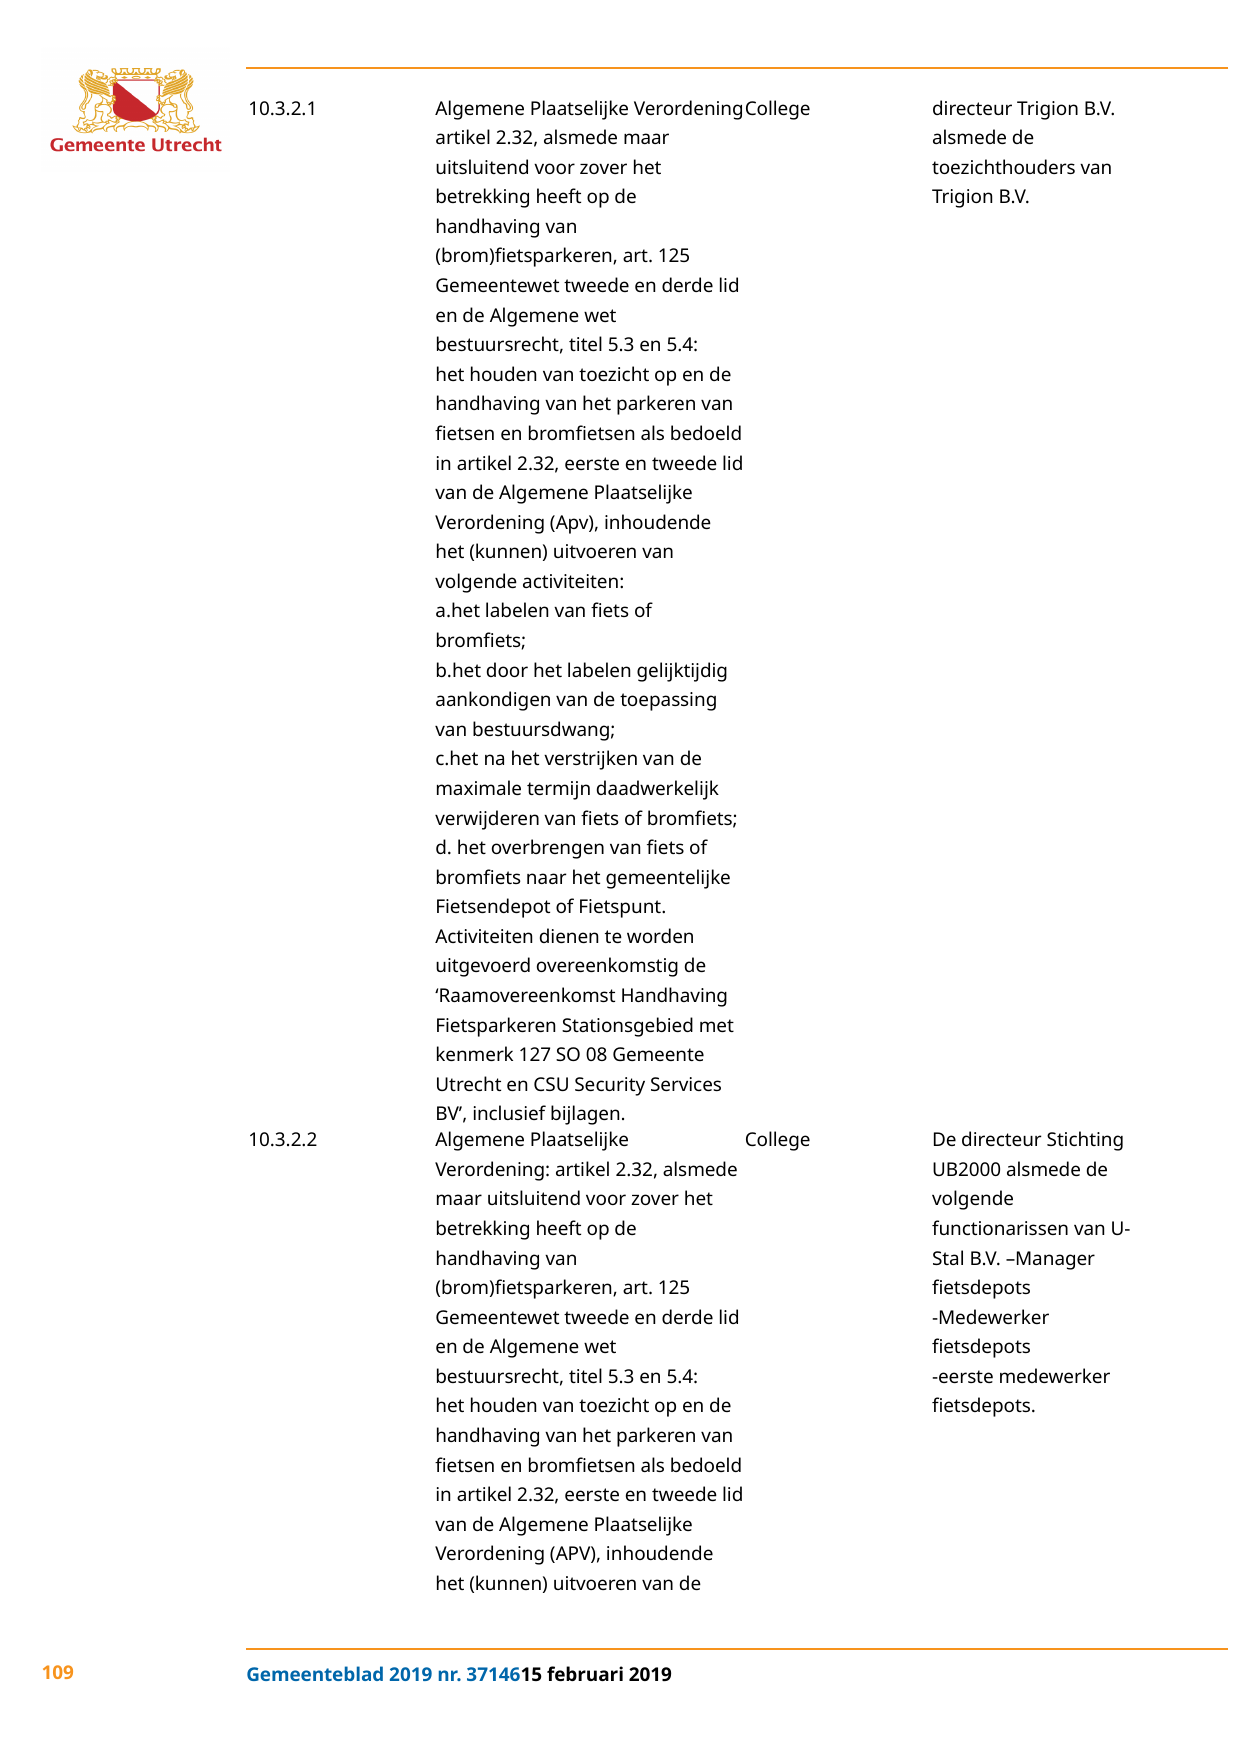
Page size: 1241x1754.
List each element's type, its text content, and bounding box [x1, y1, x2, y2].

table_cell 10.3.2.2 [248, 1126, 435, 1596]
table_cell Algemene Plaatselijke Verordening: artikel 2.32, alsmede maar uitsluitend voor zover het betrekking heeft op de handhaving van (brom)fietsparkeren, art. 125 Gemeentewet tweede en derde lid en de Algemene wet bestuursrecht, titel 5.3 en 5.4: het houden van toezicht op en de handhaving van het parkeren van fietsen en bromfietsen als bedoeld in artikel 2.32, eerste en tweede lid van de Algemene Plaatselijke Verordening (APV), inhoudende het (kunnen) uitvoeren van de [435, 1126, 744, 1596]
table_cell College [745, 1126, 932, 1596]
table_cell directeur Trigion B.V. alsmede de toezichthouders van Trigion B.V. [932, 95, 1152, 1126]
table_cell 10.3.2.1 [248, 95, 435, 1126]
table_cell College [745, 95, 932, 1126]
picture [41, 47, 231, 172]
table_cell Algemene Plaatselijke Verordening artikel 2.32, alsmede maar uitsluitend voor zover het betrekking heeft op de handhaving van (brom)fietsparkeren, art. 125 Gemeentewet tweede en derde lid en de Algemene wet bestuursrecht, titel 5.3 en 5.4: het houden van toezicht op en de handhaving van het parkeren van fietsen en bromfietsen als bedoeld in artikel 2.32, eerste en tweede lid van de Algemene Plaatselijke Verordening (Apv), inhoudende het (kunnen) uitvoeren van volgende activiteiten: a.het labelen van fiets of bromfiets; b.het door het labelen gelijktijdig aankondigen van de toepassing van bestuursdwang; c.het na het verstrijken van de maximale termijn daadwerkelijk verwijderen van fiets of bromfiets; d. het overbrengen van fiets of bromfiets naar het gemeentelijke Fietsendepot of Fietspunt. Activiteiten dienen te worden uitgevoerd overeenkomstig de ‘Raamovereenkomst Handhaving Fietsparkeren Stationsgebied met kenmerk 127 SO 08 Gemeente Utrecht en CSU Security Services BV’, inclusief bijlagen. [435, 95, 744, 1126]
table_cell De directeur Stichting UB2000 alsmede de volgende functionarissen van U-Stal B.V. –Manager fietsdepots -Medewerker fietsdepots -eerste medewerker fietsdepots. [932, 1126, 1152, 1596]
